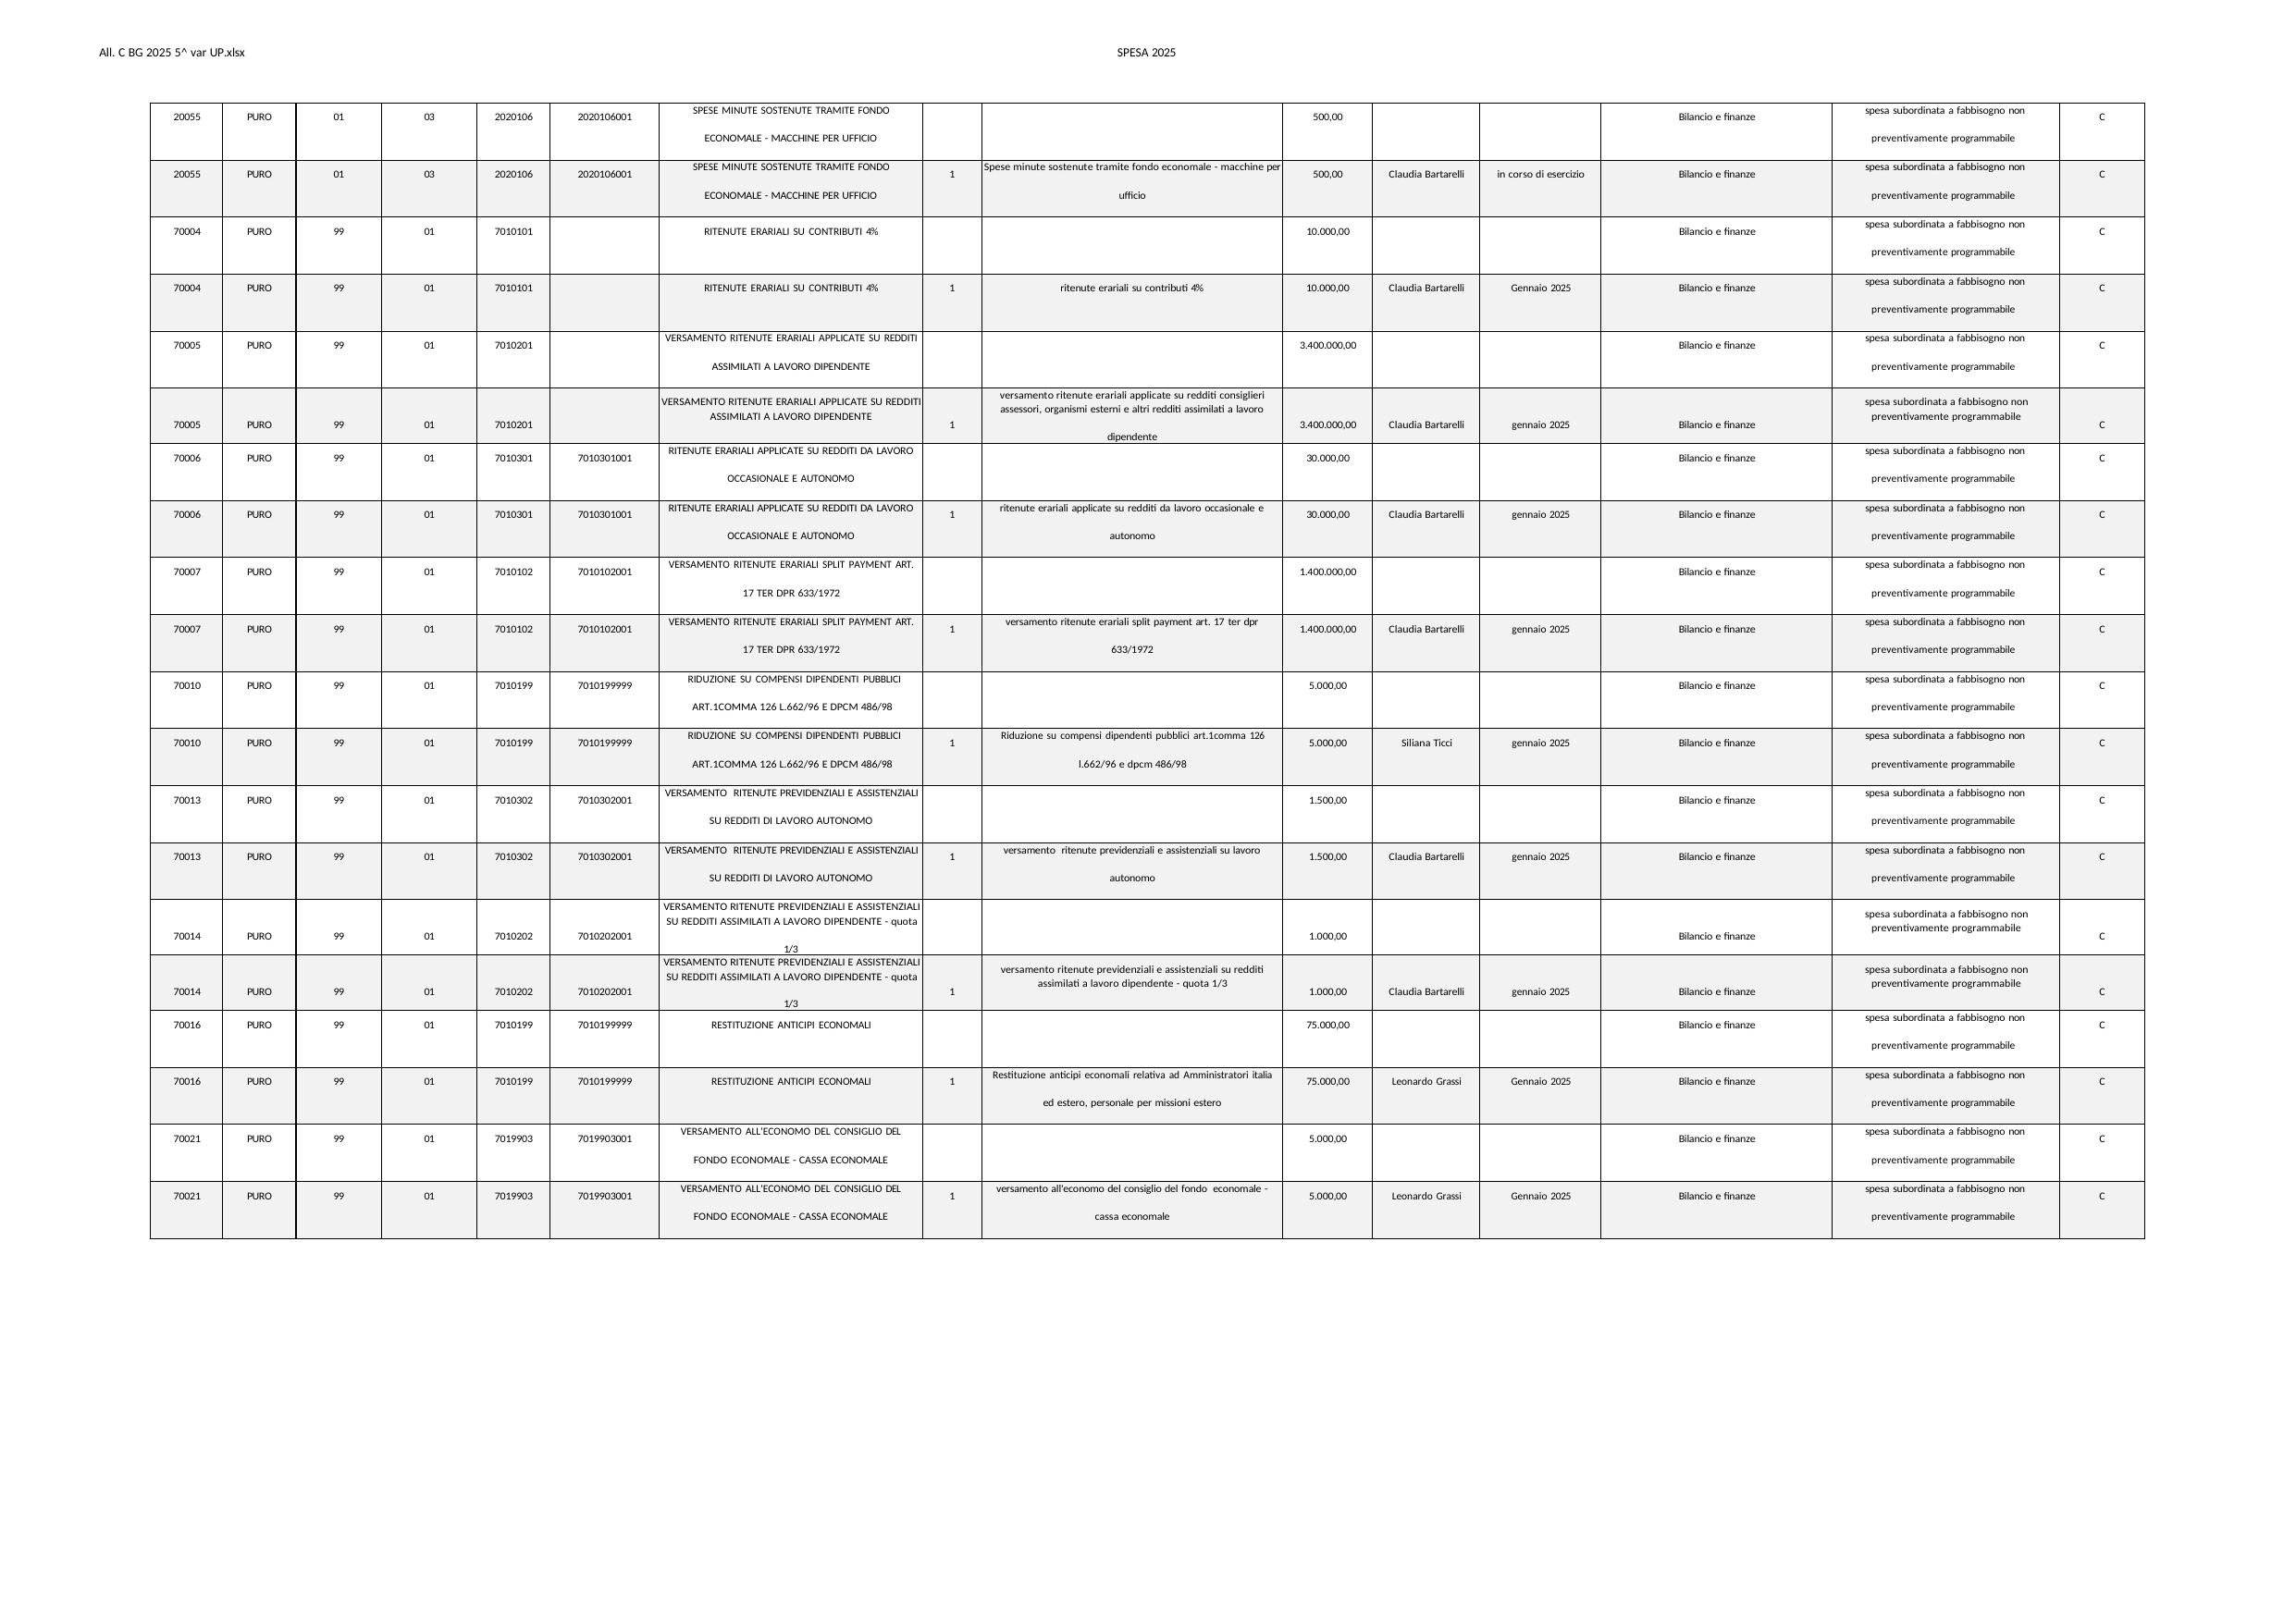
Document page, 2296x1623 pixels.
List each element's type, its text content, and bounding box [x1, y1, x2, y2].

table_cell C [2060, 672, 2144, 728]
table_cell 3.400.000,00 [1283, 388, 1372, 443]
table_cell 01 [382, 444, 476, 500]
table_cell 99 [297, 1068, 381, 1124]
table_cell 70014 [151, 900, 222, 954]
table_cell PURO [223, 501, 295, 557]
table_cell C [2060, 615, 2144, 671]
table_cell 7010199 [477, 1011, 549, 1067]
table_cell 7010101 [477, 275, 549, 330]
table_cell 01 [382, 672, 476, 728]
table_cell spesa subordinata a fabbisogno non preventivamente programmabile [1833, 1068, 2059, 1124]
table_cell 7010302001 [550, 786, 659, 842]
table_cell gennaio 2025 [1480, 729, 1600, 785]
table_cell Bilancio e finanze [1601, 955, 1832, 1010]
table_cell [923, 444, 981, 500]
table_cell spesa subordinata a fabbisogno non preventivamente programmabile [1833, 955, 2059, 1010]
table_cell 1.400.000,00 [1283, 615, 1372, 671]
table_cell versamento ritenute previdenziali e assistenziali su lavoro autonomo [982, 843, 1282, 899]
table_cell [550, 332, 659, 387]
table_cell 70006 [151, 501, 222, 557]
table_cell in corso di esercizio [1480, 161, 1600, 216]
table_cell 01 [382, 1125, 476, 1181]
table_cell 99 [297, 615, 381, 671]
table_cell Leonardo Grassi [1373, 1182, 1479, 1238]
table_cell 99 [297, 900, 381, 954]
table_cell Bilancio e finanze [1601, 1182, 1832, 1238]
table_cell Riduzione su compensi dipendenti pubblici art.1comma 126 l.662/96 e dpcm 486/98 [982, 729, 1282, 785]
table_cell 500,00 [1283, 161, 1372, 216]
table_cell 7010199 [477, 1068, 549, 1124]
table_cell 03 [382, 161, 476, 216]
table_cell versamento ritenute previdenziali e assistenziali su redditi assimilati a lavoro dipendente - quota 1/3 [982, 955, 1282, 1010]
table_cell 2020106 [477, 161, 549, 216]
table_cell RIDUZIONE SU COMPENSI DIPENDENTI PUBBLICI ART.1COMMA 126 L.662/96 E DPCM 486/98 [660, 672, 922, 728]
table_cell 70004 [151, 275, 222, 330]
table_cell PURO [223, 1125, 295, 1181]
table_cell gennaio 2025 [1480, 955, 1600, 1010]
table_cell [982, 104, 1282, 159]
table_cell 7010201 [477, 332, 549, 387]
table_cell 2020106001 [550, 104, 659, 159]
table_cell gennaio 2025 [1480, 843, 1600, 899]
table_cell 7019903 [477, 1125, 549, 1181]
table_cell 99 [297, 275, 381, 330]
table_cell spesa subordinata a fabbisogno non preventivamente programmabile [1833, 388, 2059, 443]
table_cell C [2060, 444, 2144, 500]
table_cell Spese minute sostenute tramite fondo economale - macchine per ufficio [982, 161, 1282, 216]
table_cell [550, 217, 659, 274]
table_cell C [2060, 1011, 2144, 1067]
table_cell 99 [297, 843, 381, 899]
table_cell [550, 388, 659, 443]
table_cell 7010301001 [550, 444, 659, 500]
table_cell Bilancio e finanze [1601, 104, 1832, 159]
table_cell 1 [923, 388, 981, 443]
table_cell Bilancio e finanze [1601, 388, 1832, 443]
table_cell [1480, 672, 1600, 728]
table_cell 99 [297, 672, 381, 728]
table_cell 2020106 [477, 104, 549, 159]
table_cell 7010199999 [550, 672, 659, 728]
table_cell spesa subordinata a fabbisogno non preventivamente programmabile [1833, 217, 2059, 274]
table_cell C [2060, 388, 2144, 443]
table_cell [982, 444, 1282, 500]
table_cell 7010102 [477, 615, 549, 671]
table_cell Bilancio e finanze [1601, 444, 1832, 500]
table_cell 7010199999 [550, 1011, 659, 1067]
table_cell Bilancio e finanze [1601, 1125, 1832, 1181]
table_cell C [2060, 275, 2144, 330]
table_cell RITENUTE ERARIALI SU CONTRIBUTI 4% [660, 275, 922, 330]
table_cell 01 [382, 501, 476, 557]
table_cell [1373, 1125, 1479, 1181]
table_cell 99 [297, 501, 381, 557]
table_cell 7010302 [477, 843, 549, 899]
table_cell Bilancio e finanze [1601, 786, 1832, 842]
table_cell 5.000,00 [1283, 672, 1372, 728]
table_cell 99 [297, 786, 381, 842]
table_cell 7010301 [477, 444, 549, 500]
table_cell gennaio 2025 [1480, 501, 1600, 557]
table_cell 1 [923, 955, 981, 1010]
table_cell 20055 [151, 161, 222, 216]
table_cell 70005 [151, 388, 222, 443]
table_cell spesa subordinata a fabbisogno non preventivamente programmabile [1833, 786, 2059, 842]
table_cell 01 [382, 843, 476, 899]
table_cell RESTITUZIONE ANTICIPI ECONOMALI [660, 1068, 922, 1124]
table_cell [1373, 217, 1479, 274]
table_cell Gennaio 2025 [1480, 275, 1600, 330]
table_cell [982, 1125, 1282, 1181]
table_cell RESTITUZIONE ANTICIPI ECONOMALI [660, 1011, 922, 1067]
table_cell RITENUTE ERARIALI APPLICATE SU REDDITI DA LAVORO OCCASIONALE E AUTONOMO [660, 444, 922, 500]
table_cell spesa subordinata a fabbisogno non preventivamente programmabile [1833, 843, 2059, 899]
table_cell SPESE MINUTE SOSTENUTE TRAMITE FONDO ECONOMALE - MACCHINE PER UFFICIO [660, 161, 922, 216]
table_cell 1.400.000,00 [1283, 558, 1372, 614]
table_cell Bilancio e finanze [1601, 729, 1832, 785]
table_cell 99 [297, 1182, 381, 1238]
table_cell VERSAMENTO RITENUTE PREVIDENZIALI E ASSISTENZIALI SU REDDITI DI LAVORO AUTONOMO [660, 843, 922, 899]
table_cell PURO [223, 217, 295, 274]
table_cell VERSAMENTO RITENUTE ERARIALI APPLICATE SU REDDITI ASSIMILATI A LAVORO DIPENDENTE [660, 332, 922, 387]
table_cell 7010101 [477, 217, 549, 274]
table_cell PURO [223, 729, 295, 785]
table_cell 01 [382, 332, 476, 387]
table_cell 1.500,00 [1283, 843, 1372, 899]
table_cell Leonardo Grassi [1373, 1068, 1479, 1124]
table_cell 1 [923, 1068, 981, 1124]
table_cell C [2060, 786, 2144, 842]
table_cell [1373, 672, 1479, 728]
table_cell [1480, 558, 1600, 614]
table_cell 7010199999 [550, 729, 659, 785]
table_cell spesa subordinata a fabbisogno non preventivamente programmabile [1833, 729, 2059, 785]
table_cell versamento all'economo del consiglio del fondo economale - cassa economale [982, 1182, 1282, 1238]
table_cell Claudia Bartarelli [1373, 615, 1479, 671]
table_cell 01 [382, 615, 476, 671]
table_cell [923, 1125, 981, 1181]
table_cell gennaio 2025 [1480, 388, 1600, 443]
table_cell Bilancio e finanze [1601, 843, 1832, 899]
table_cell [982, 900, 1282, 954]
table_cell Bilancio e finanze [1601, 900, 1832, 954]
table_cell 10.000,00 [1283, 275, 1372, 330]
table_cell [923, 786, 981, 842]
table_cell VERSAMENTO ALL'ECONOMO DEL CONSIGLIO DEL FONDO ECONOMALE - CASSA ECONOMALE [660, 1182, 922, 1238]
table_cell Bilancio e finanze [1601, 332, 1832, 387]
table_cell PURO [223, 104, 295, 159]
table_cell C [2060, 217, 2144, 274]
table_cell VERSAMENTO ALL'ECONOMO DEL CONSIGLIO DEL FONDO ECONOMALE - CASSA ECONOMALE [660, 1125, 922, 1181]
table_cell 70013 [151, 843, 222, 899]
table_cell C [2060, 501, 2144, 557]
table_cell Bilancio e finanze [1601, 217, 1832, 274]
table_cell 01 [382, 729, 476, 785]
table_cell 01 [382, 786, 476, 842]
table_cell [1373, 104, 1479, 159]
table_cell 01 [382, 217, 476, 274]
table_cell [923, 332, 981, 387]
table_cell [1480, 786, 1600, 842]
table_cell 70014 [151, 955, 222, 1010]
table_cell spesa subordinata a fabbisogno non preventivamente programmabile [1833, 275, 2059, 330]
table_cell 1 [923, 729, 981, 785]
table_cell 7019903 [477, 1182, 549, 1238]
table_cell [923, 104, 981, 159]
table_cell PURO [223, 672, 295, 728]
table_cell 7010301001 [550, 501, 659, 557]
table_cell RIDUZIONE SU COMPENSI DIPENDENTI PUBBLICI ART.1COMMA 126 L.662/96 E DPCM 486/98 [660, 729, 922, 785]
table_cell 7010199999 [550, 1068, 659, 1124]
table_cell Bilancio e finanze [1601, 1011, 1832, 1067]
table_cell 75.000,00 [1283, 1011, 1372, 1067]
table_cell 1 [923, 501, 981, 557]
table_cell [1480, 104, 1600, 159]
table_cell Claudia Bartarelli [1373, 275, 1479, 330]
table_cell [1373, 444, 1479, 500]
table_cell 99 [297, 1125, 381, 1181]
table_cell C [2060, 161, 2144, 216]
table_cell PURO [223, 332, 295, 387]
table_cell [1480, 1011, 1600, 1067]
table_cell [982, 558, 1282, 614]
table_cell C [2060, 332, 2144, 387]
table_cell 1 [923, 1182, 981, 1238]
table_cell [982, 672, 1282, 728]
table_cell 01 [297, 104, 381, 159]
table_cell VERSAMENTO RITENUTE ERARIALI SPLIT PAYMENT ART. 17 TER DPR 633/1972 [660, 615, 922, 671]
table_cell 5.000,00 [1283, 729, 1372, 785]
table_cell Claudia Bartarelli [1373, 501, 1479, 557]
table_cell 7010202 [477, 955, 549, 1010]
table_cell 01 [382, 1011, 476, 1067]
table_cell 7019903001 [550, 1125, 659, 1181]
table_cell spesa subordinata a fabbisogno non preventivamente programmabile [1833, 104, 2059, 159]
table_cell Claudia Bartarelli [1373, 955, 1479, 1010]
table_cell 20055 [151, 104, 222, 159]
table_cell spesa subordinata a fabbisogno non preventivamente programmabile [1833, 501, 2059, 557]
table_cell C [2060, 1125, 2144, 1181]
table_cell 5.000,00 [1283, 1182, 1372, 1238]
table_cell 7010302001 [550, 843, 659, 899]
table_cell C [2060, 1068, 2144, 1124]
table_cell 01 [382, 558, 476, 614]
table_cell [923, 1011, 981, 1067]
table_cell 500,00 [1283, 104, 1372, 159]
table_cell VERSAMENTO RITENUTE ERARIALI APPLICATE SU REDDITI ASSIMILATI A LAVORO DIPENDENTE [660, 388, 922, 443]
table_cell spesa subordinata a fabbisogno non preventivamente programmabile [1833, 1125, 2059, 1181]
table_cell [923, 217, 981, 274]
table_cell spesa subordinata a fabbisogno non preventivamente programmabile [1833, 558, 2059, 614]
table_cell Bilancio e finanze [1601, 558, 1832, 614]
table_cell PURO [223, 161, 295, 216]
table_cell [923, 900, 981, 954]
table_cell 01 [382, 275, 476, 330]
table_cell C [2060, 955, 2144, 1010]
table_cell [1373, 332, 1479, 387]
table_cell 10.000,00 [1283, 217, 1372, 274]
table_cell gennaio 2025 [1480, 615, 1600, 671]
table_cell [923, 672, 981, 728]
table_cell PURO [223, 1068, 295, 1124]
table_cell ritenute erariali su contributi 4% [982, 275, 1282, 330]
table_cell [982, 786, 1282, 842]
table_cell C [2060, 558, 2144, 614]
table_cell Gennaio 2025 [1480, 1182, 1600, 1238]
table_cell [982, 1011, 1282, 1067]
table_cell 1.500,00 [1283, 786, 1372, 842]
table_cell C [2060, 104, 2144, 159]
table_cell 01 [382, 900, 476, 954]
table_cell 2020106001 [550, 161, 659, 216]
table_cell 99 [297, 332, 381, 387]
table_cell spesa subordinata a fabbisogno non preventivamente programmabile [1833, 615, 2059, 671]
table_cell versamento ritenute erariali split payment art. 17 ter dpr 633/1972 [982, 615, 1282, 671]
table_cell 99 [297, 955, 381, 1010]
table_cell PURO [223, 1011, 295, 1067]
table_cell Gennaio 2025 [1480, 1068, 1600, 1124]
table_cell 01 [382, 1182, 476, 1238]
table_cell 70006 [151, 444, 222, 500]
table_cell PURO [223, 1182, 295, 1238]
table_cell 01 [382, 955, 476, 1010]
table_cell spesa subordinata a fabbisogno non preventivamente programmabile [1833, 1011, 2059, 1067]
table_cell 30.000,00 [1283, 444, 1372, 500]
table_cell 70013 [151, 786, 222, 842]
table_cell Claudia Bartarelli [1373, 843, 1479, 899]
table_cell 30.000,00 [1283, 501, 1372, 557]
table_cell 7010202 [477, 900, 549, 954]
table_cell C [2060, 900, 2144, 954]
table_cell C [2060, 1182, 2144, 1238]
table_cell [1480, 900, 1600, 954]
table_cell 1 [923, 161, 981, 216]
table_cell 70016 [151, 1068, 222, 1124]
table_cell 99 [297, 444, 381, 500]
table_cell 1 [923, 275, 981, 330]
table_cell C [2060, 843, 2144, 899]
table_cell 70004 [151, 217, 222, 274]
table_cell Bilancio e finanze [1601, 501, 1832, 557]
table_cell [1480, 444, 1600, 500]
table_cell 99 [297, 217, 381, 274]
table_cell VERSAMENTO RITENUTE PREVIDENZIALI E ASSISTENZIALI SU REDDITI ASSIMILATI A LAVORO DIPENDENTE - quota 1/3 [660, 955, 922, 1010]
table_cell [1373, 900, 1479, 954]
table_cell 70021 [151, 1125, 222, 1181]
table_cell 70010 [151, 729, 222, 785]
table_cell spesa subordinata a fabbisogno non preventivamente programmabile [1833, 900, 2059, 954]
table_cell Bilancio e finanze [1601, 672, 1832, 728]
table_cell 99 [297, 1011, 381, 1067]
table_cell 7010199 [477, 729, 549, 785]
table_cell 70021 [151, 1182, 222, 1238]
table_cell Bilancio e finanze [1601, 161, 1832, 216]
table_cell 1.000,00 [1283, 955, 1372, 1010]
table_cell 7010102 [477, 558, 549, 614]
table_cell 7010102001 [550, 615, 659, 671]
table_cell PURO [223, 275, 295, 330]
table_cell 7010302 [477, 786, 549, 842]
table_cell 01 [382, 1068, 476, 1124]
table_cell SPESE MINUTE SOSTENUTE TRAMITE FONDO ECONOMALE - MACCHINE PER UFFICIO [660, 104, 922, 159]
table_cell spesa subordinata a fabbisogno non preventivamente programmabile [1833, 1182, 2059, 1238]
table_cell 70005 [151, 332, 222, 387]
table_cell 75.000,00 [1283, 1068, 1372, 1124]
table_cell VERSAMENTO RITENUTE PREVIDENZIALI E ASSISTENZIALI SU REDDITI ASSIMILATI A LAVORO DIPENDENTE - quota 1/3 [660, 900, 922, 954]
table_cell [1480, 1125, 1600, 1181]
table_cell spesa subordinata a fabbisogno non preventivamente programmabile [1833, 332, 2059, 387]
table_cell 99 [297, 388, 381, 443]
table_cell spesa subordinata a fabbisogno non preventivamente programmabile [1833, 444, 2059, 500]
table_cell 7010301 [477, 501, 549, 557]
table_cell Claudia Bartarelli [1373, 161, 1479, 216]
table_cell 1.000,00 [1283, 900, 1372, 954]
table_cell VERSAMENTO RITENUTE ERARIALI SPLIT PAYMENT ART. 17 TER DPR 633/1972 [660, 558, 922, 614]
table_cell PURO [223, 786, 295, 842]
table_cell 99 [297, 558, 381, 614]
table_cell 01 [297, 161, 381, 216]
table_cell 70010 [151, 672, 222, 728]
table_cell [982, 332, 1282, 387]
table_cell [1480, 217, 1600, 274]
table_cell PURO [223, 558, 295, 614]
table_cell Bilancio e finanze [1601, 275, 1832, 330]
table_cell Bilancio e finanze [1601, 1068, 1832, 1124]
table_cell 70007 [151, 615, 222, 671]
table_cell Restituzione anticipi economali relativa ad Amministratori italia ed estero, personale per missioni estero [982, 1068, 1282, 1124]
table_cell ritenute erariali applicate su redditi da lavoro occasionale e autonomo [982, 501, 1282, 557]
table_cell [982, 217, 1282, 274]
table_cell spesa subordinata a fabbisogno non preventivamente programmabile [1833, 672, 2059, 728]
table_cell [1480, 332, 1600, 387]
table_cell 99 [297, 729, 381, 785]
table_cell RITENUTE ERARIALI APPLICATE SU REDDITI DA LAVORO OCCASIONALE E AUTONOMO [660, 501, 922, 557]
table_cell versamento ritenute erariali applicate su redditi consiglieri assessori, organismi esterni e altri redditi assimilati a lavoro dipendente [982, 388, 1282, 443]
table_cell [923, 558, 981, 614]
table_cell 3.400.000,00 [1283, 332, 1372, 387]
table_cell PURO [223, 843, 295, 899]
table_cell VERSAMENTO RITENUTE PREVIDENZIALI E ASSISTENZIALI SU REDDITI DI LAVORO AUTONOMO [660, 786, 922, 842]
table_cell 7010201 [477, 388, 549, 443]
table_cell 01 [382, 388, 476, 443]
table_cell PURO [223, 900, 295, 954]
table_cell C [2060, 729, 2144, 785]
table_cell spesa subordinata a fabbisogno non preventivamente programmabile [1833, 161, 2059, 216]
table_cell [550, 275, 659, 330]
table_cell 5.000,00 [1283, 1125, 1372, 1181]
table_cell Claudia Bartarelli [1373, 388, 1479, 443]
table_cell [1373, 1011, 1479, 1067]
table_cell 7010202001 [550, 955, 659, 1010]
table_cell PURO [223, 615, 295, 671]
table_cell [1373, 786, 1479, 842]
table_cell PURO [223, 955, 295, 1010]
table_cell 7010202001 [550, 900, 659, 954]
table_cell [1373, 558, 1479, 614]
table_cell 7010199 [477, 672, 549, 728]
table_cell 1 [923, 615, 981, 671]
table_cell 70007 [151, 558, 222, 614]
table_cell PURO [223, 388, 295, 443]
table_cell RITENUTE ERARIALI SU CONTRIBUTI 4% [660, 217, 922, 274]
table_cell 03 [382, 104, 476, 159]
table_cell 70016 [151, 1011, 222, 1067]
table_cell 7019903001 [550, 1182, 659, 1238]
table_cell Bilancio e finanze [1601, 615, 1832, 671]
table_cell PURO [223, 444, 295, 500]
table_cell Siliana Ticci [1373, 729, 1479, 785]
table_cell 7010102001 [550, 558, 659, 614]
table_cell 1 [923, 843, 981, 899]
